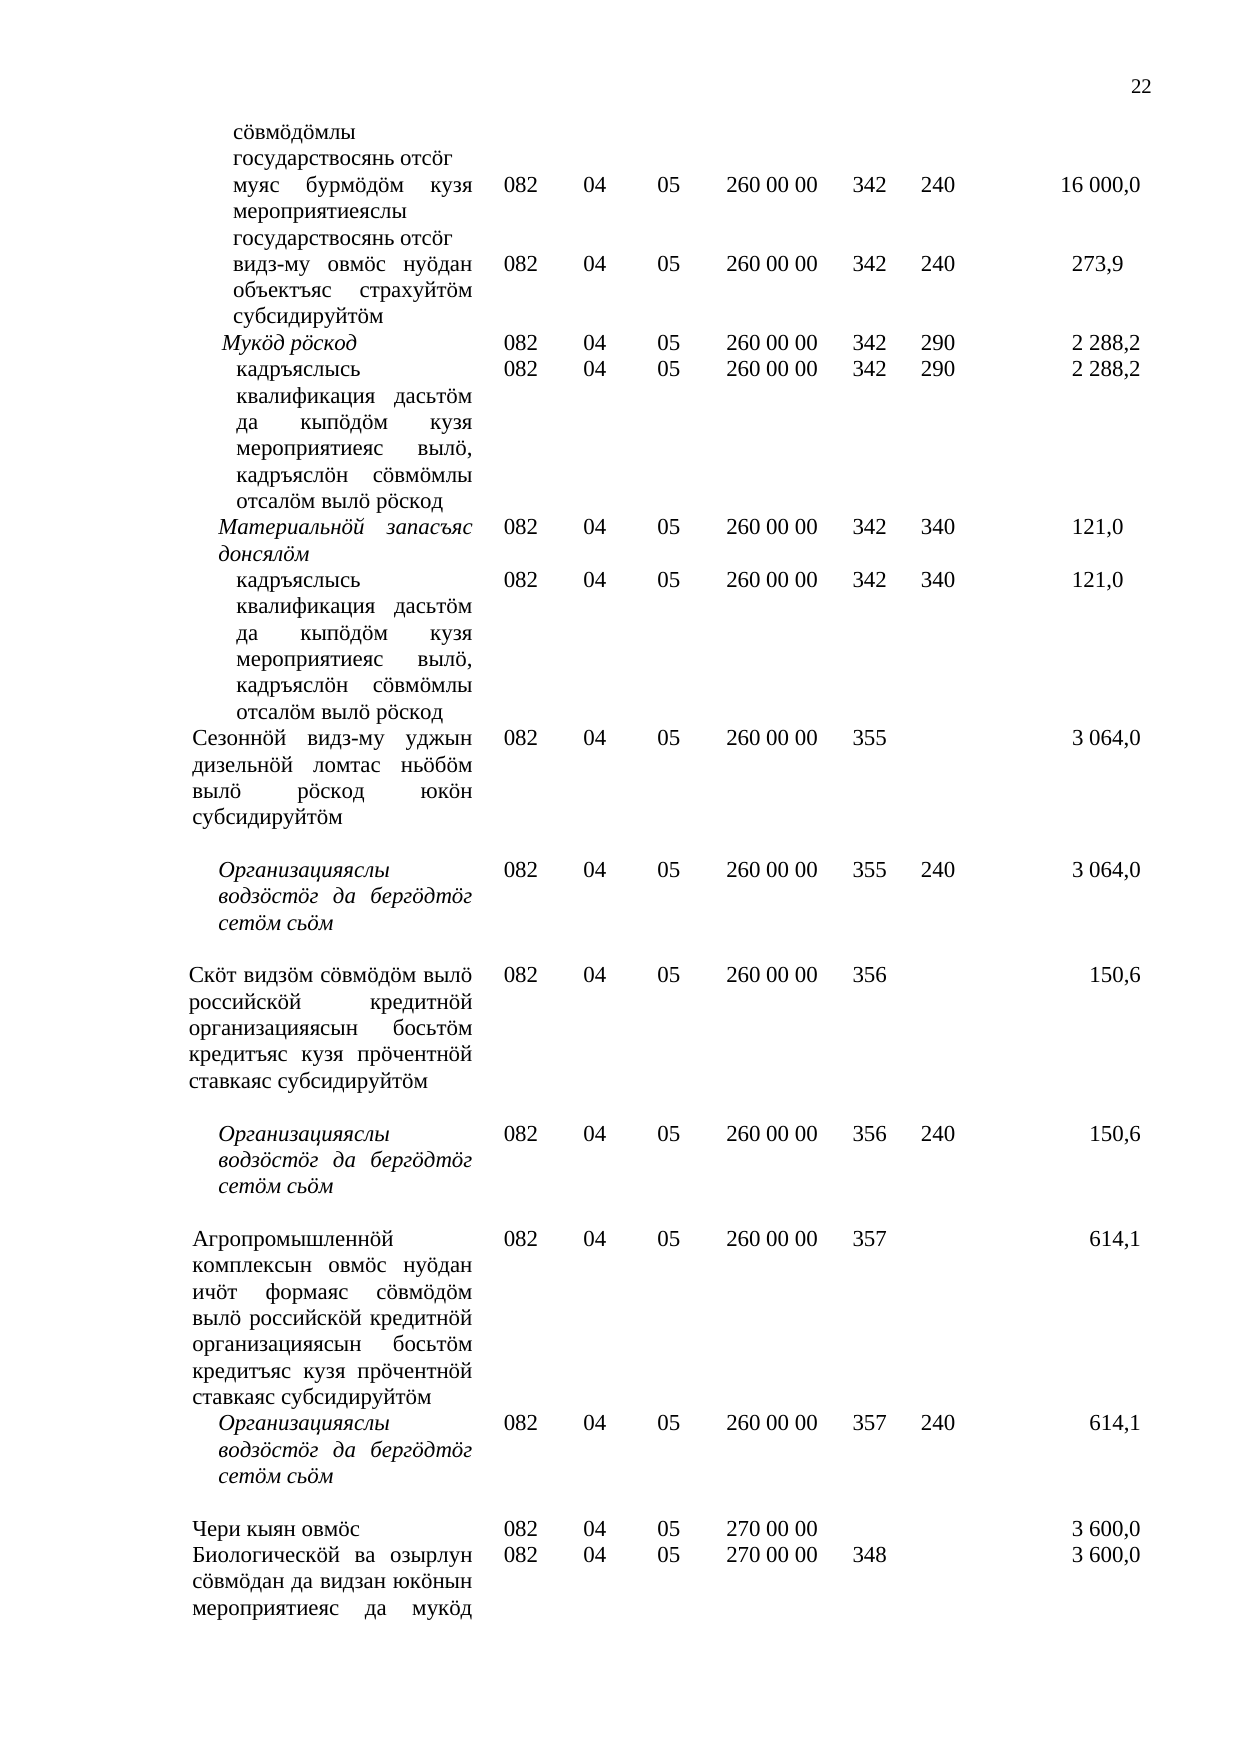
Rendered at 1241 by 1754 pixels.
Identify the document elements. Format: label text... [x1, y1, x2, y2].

table_cell муяс бурмöдöм кузя мероприятиеяслы государствосянь отсöг [177, 171, 484, 250]
table_cell [838, 118, 901, 171]
table_cell Сезоннöй видз-му уджын дизельнöй ломтас ньöбöм вылö рöскод юкöн субсидируйтöм [177, 724, 484, 856]
table_cell 04 [558, 1225, 631, 1409]
table_cell 05 [631, 329, 705, 355]
table_cell 04 [558, 355, 631, 513]
table_cell [631, 118, 705, 171]
table_cell 270 00 00 [705, 1541, 838, 1620]
table_cell [901, 118, 974, 171]
table_cell 240 [901, 1120, 974, 1225]
table_cell 240 [901, 856, 974, 961]
table_cell [705, 118, 838, 171]
table_cell 342 [838, 171, 901, 250]
table_cell 04 [558, 961, 631, 1119]
table_cell 260 00 00 [705, 1120, 838, 1225]
table_cell 2 288,2 [975, 355, 1152, 513]
table_cell 082 [484, 355, 558, 513]
table_cell 260 00 00 [705, 355, 838, 513]
table_cell 260 00 00 [705, 514, 838, 566]
table_cell [901, 724, 974, 856]
table_cell 260 00 00 [705, 856, 838, 961]
table_cell 04 [558, 566, 631, 724]
table_cell 04 [558, 1120, 631, 1225]
table_cell 082 [484, 1225, 558, 1409]
table_cell 082 [484, 171, 558, 250]
table_cell 082 [484, 329, 558, 355]
table_cell Мукöд рöскод [177, 329, 484, 355]
table_cell 260 00 00 [705, 1225, 838, 1409]
table_cell 05 [631, 250, 705, 329]
table_cell 3 064,0 [975, 724, 1152, 856]
table_cell 082 [484, 856, 558, 961]
table_cell 260 00 00 [705, 566, 838, 724]
table_cell 260 00 00 [705, 250, 838, 329]
table_cell 2 288,2 [975, 329, 1152, 355]
table_cell [484, 118, 558, 171]
table_cell 05 [631, 1515, 705, 1541]
table_cell кадръяслысь квалификация дасьтöм да кыпöдöм кузя мероприятиеяс вылö, кадръяслöн сöвмöмлы отсалöм вылö рöскод [177, 566, 484, 724]
table_cell 05 [631, 724, 705, 856]
table_cell 082 [484, 1541, 558, 1620]
table_cell Организацияяслы водзöстöг да бергöдтöг сетöм сьöм [177, 1410, 484, 1515]
table_cell 05 [631, 171, 705, 250]
table_cell 04 [558, 1515, 631, 1541]
table_cell 355 [838, 856, 901, 961]
table_cell 290 [901, 329, 974, 355]
table_cell [901, 1541, 974, 1620]
table_cell 05 [631, 1225, 705, 1409]
table_cell 082 [484, 1515, 558, 1541]
table_cell 150,6 [975, 1120, 1152, 1225]
table_cell 082 [484, 961, 558, 1119]
table_cell [838, 1515, 901, 1541]
table_cell 342 [838, 355, 901, 513]
table_cell 240 [901, 1410, 974, 1515]
table_cell 05 [631, 856, 705, 961]
table_cell 3 600,0 [975, 1515, 1152, 1541]
table_cell Агропромышленнöй комплексын овмöс нуöдан ичöт формаяс сöвмöдöм вылö российскöй кредитнöй организацияясын босьтöм кредитъяс кузя прöчентнöй ставкаяс субсидируйтöм [177, 1225, 484, 1409]
table_cell 04 [558, 856, 631, 961]
table_cell Биологическöй ва озырлун сöвмöдан да видзан юкöнын мероприятиеяс да мукöд [177, 1541, 484, 1620]
table_cell 240 [901, 250, 974, 329]
table_cell 356 [838, 961, 901, 1119]
table_cell 04 [558, 514, 631, 566]
table_cell 04 [558, 1541, 631, 1620]
table_cell 260 00 00 [705, 1410, 838, 1515]
table_cell 342 [838, 250, 901, 329]
table_cell 082 [484, 1410, 558, 1515]
table_cell 082 [484, 1120, 558, 1225]
table_cell Чери кыян овмöс [177, 1515, 484, 1541]
table_cell 270 00 00 [705, 1515, 838, 1541]
table_cell [975, 118, 1152, 171]
table_cell 04 [558, 250, 631, 329]
table_cell 260 00 00 [705, 329, 838, 355]
table_cell 05 [631, 1410, 705, 1515]
table_cell сöвмöдöмлы государствосянь отсöг [177, 118, 484, 171]
table_cell 04 [558, 329, 631, 355]
table_cell Организацияяслы водзöстöг да бергöдтöг сетöм сьöм [177, 1120, 484, 1225]
table_cell 348 [838, 1541, 901, 1620]
table_cell 121,0 [975, 566, 1152, 724]
table_cell Скöт видзöм сöвмöдöм вылö российскöй кредитнöй организацияясын босьтöм кредитъяс кузя прöчентнöй ставкаяс субсидируйтöм [177, 961, 484, 1119]
table_cell 342 [838, 329, 901, 355]
table_cell 16 000,0 [975, 171, 1152, 250]
table_cell 05 [631, 1120, 705, 1225]
table_cell Организацияяслы водзöстöг да бергöдтöг сетöм сьöм [177, 856, 484, 961]
table_cell 240 [901, 171, 974, 250]
table_cell 273,9 [975, 250, 1152, 329]
table_cell 357 [838, 1225, 901, 1409]
table_cell 340 [901, 514, 974, 566]
table_cell 150,6 [975, 961, 1152, 1119]
table_cell 3 600,0 [975, 1541, 1152, 1620]
table_cell 082 [484, 250, 558, 329]
table_cell 357 [838, 1410, 901, 1515]
table_cell 342 [838, 566, 901, 724]
table_cell 05 [631, 961, 705, 1119]
table_cell 260 00 00 [705, 724, 838, 856]
table_cell 260 00 00 [705, 171, 838, 250]
table_cell 355 [838, 724, 901, 856]
table_cell Материальнöй запасъяс донсялöм [177, 514, 484, 566]
table_cell 04 [558, 724, 631, 856]
table_cell 05 [631, 1541, 705, 1620]
table_cell [558, 118, 631, 171]
table_cell 342 [838, 514, 901, 566]
table_cell 05 [631, 566, 705, 724]
table_cell [901, 1225, 974, 1409]
table_cell [901, 961, 974, 1119]
table_cell 3 064,0 [975, 856, 1152, 961]
table_cell [901, 1515, 974, 1541]
table_cell 614,1 [975, 1225, 1152, 1409]
table_cell 260 00 00 [705, 961, 838, 1119]
table_cell 340 [901, 566, 974, 724]
table_cell 290 [901, 355, 974, 513]
table_cell кадръяслысь квалификация дасьтöм да кыпöдöм кузя мероприятиеяс вылö, кадръяслöн сöвмöмлы отсалöм вылö рöскод [177, 355, 484, 513]
table_cell 082 [484, 514, 558, 566]
table_cell 082 [484, 724, 558, 856]
table_cell 05 [631, 514, 705, 566]
table_cell 121,0 [975, 514, 1152, 566]
table_cell видз-му овмöс нуöдан объектъяс страхуйтöм субсидируйтöм [177, 250, 484, 329]
table_cell 04 [558, 1410, 631, 1515]
table_cell 614,1 [975, 1410, 1152, 1515]
table_cell 082 [484, 566, 558, 724]
table_cell 04 [558, 171, 631, 250]
table_cell 356 [838, 1120, 901, 1225]
table_cell 05 [631, 355, 705, 513]
